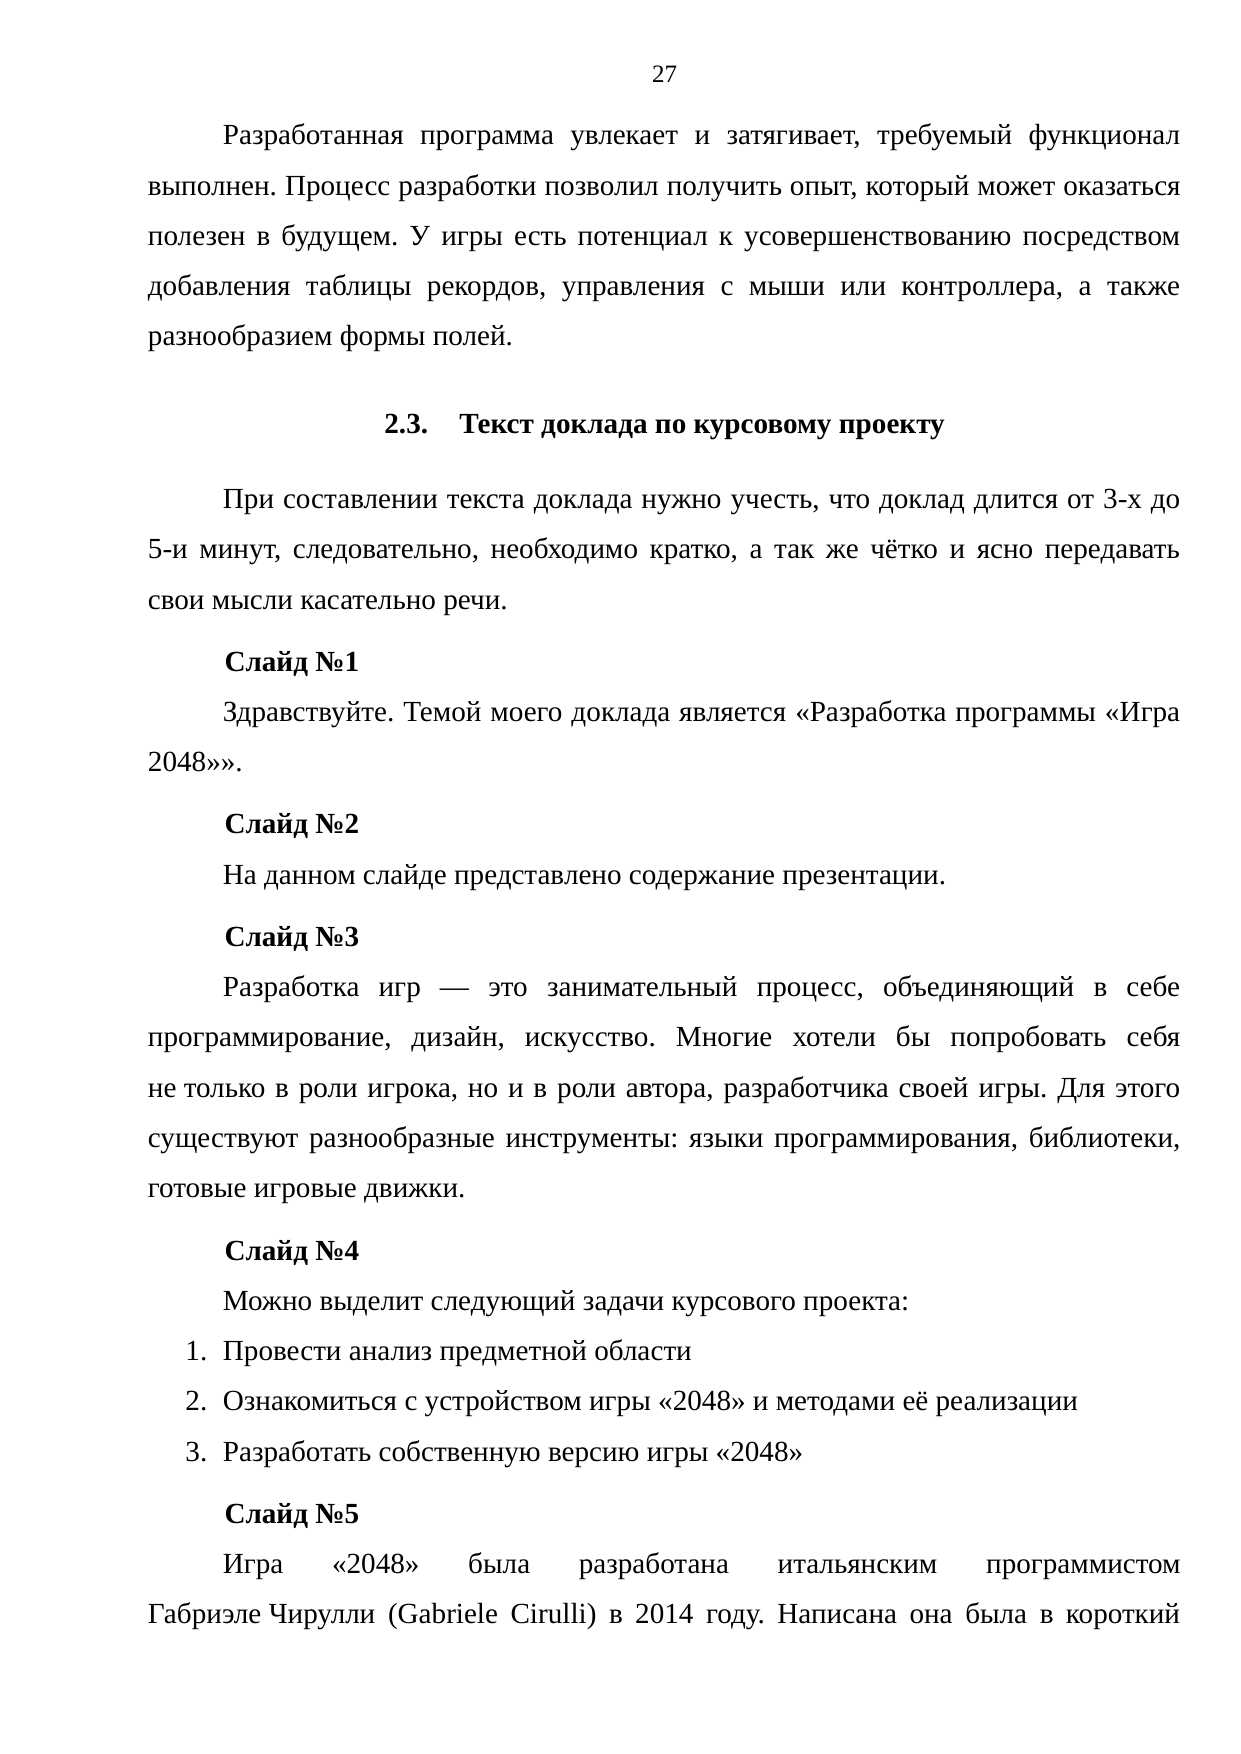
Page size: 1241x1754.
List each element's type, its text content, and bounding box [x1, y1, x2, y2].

list Разработать собственную версию игры «2048» [185, 1434, 1181, 1467]
text Разработка игр — это занимательный процесс, объединяющий в себе программирование, дизайн, искусство. Многие хотели бы попробовать себя не только в роли игрока, но и в роли автора, разработчика своей игры. Для этого существуют разнообразные инструменты: языки программирования, библиотеки, готовые игровые движки. [148, 969, 1181, 1204]
text Игра «2048» была разработана итальянским программистом Габриэле Чирулли (Gabriele Cirulli) в 2014 году. Написана она была в короткий [148, 1546, 1181, 1630]
subtitle Текст доклада по курсовому проекту [148, 406, 1181, 439]
text Разработанная программа увлекает и затягивает, требуемый функционал выполнен. Процесс разработки позволил получить опыт, который может оказаться полезен в будущем. У игры есть потенциал к усовершенствованию посредством добавления таблицы рекордов, управления с мыши или контроллера, а также разнообразием формы полей. [148, 117, 1181, 352]
text Можно выделит следующий задачи курсового проекта: [148, 1283, 1181, 1316]
subtitle Слайд №2 [148, 807, 1181, 840]
text При составлении текста доклада нужно учесть, что доклад длится от 3-х до 5-и минут, следовательно, необходимо кратко, а так же чётко и ясно передавать свои мысли касательно речи. [148, 481, 1181, 615]
subtitle Слайд №5 [148, 1496, 1181, 1529]
list Ознакомиться с устройством игры «2048» и методами её реализации [185, 1383, 1181, 1417]
text Здравствуйте. Темой моего доклада является «Разработка программы «Игра 2048»». [148, 694, 1181, 778]
subtitle Слайд №4 [148, 1233, 1181, 1266]
text На данном слайде представлено содержание презентации. [148, 857, 1181, 890]
subtitle Слайд №3 [148, 919, 1181, 952]
list Провести анализ предметной области [185, 1333, 1181, 1367]
subtitle Слайд №1 [148, 644, 1181, 677]
